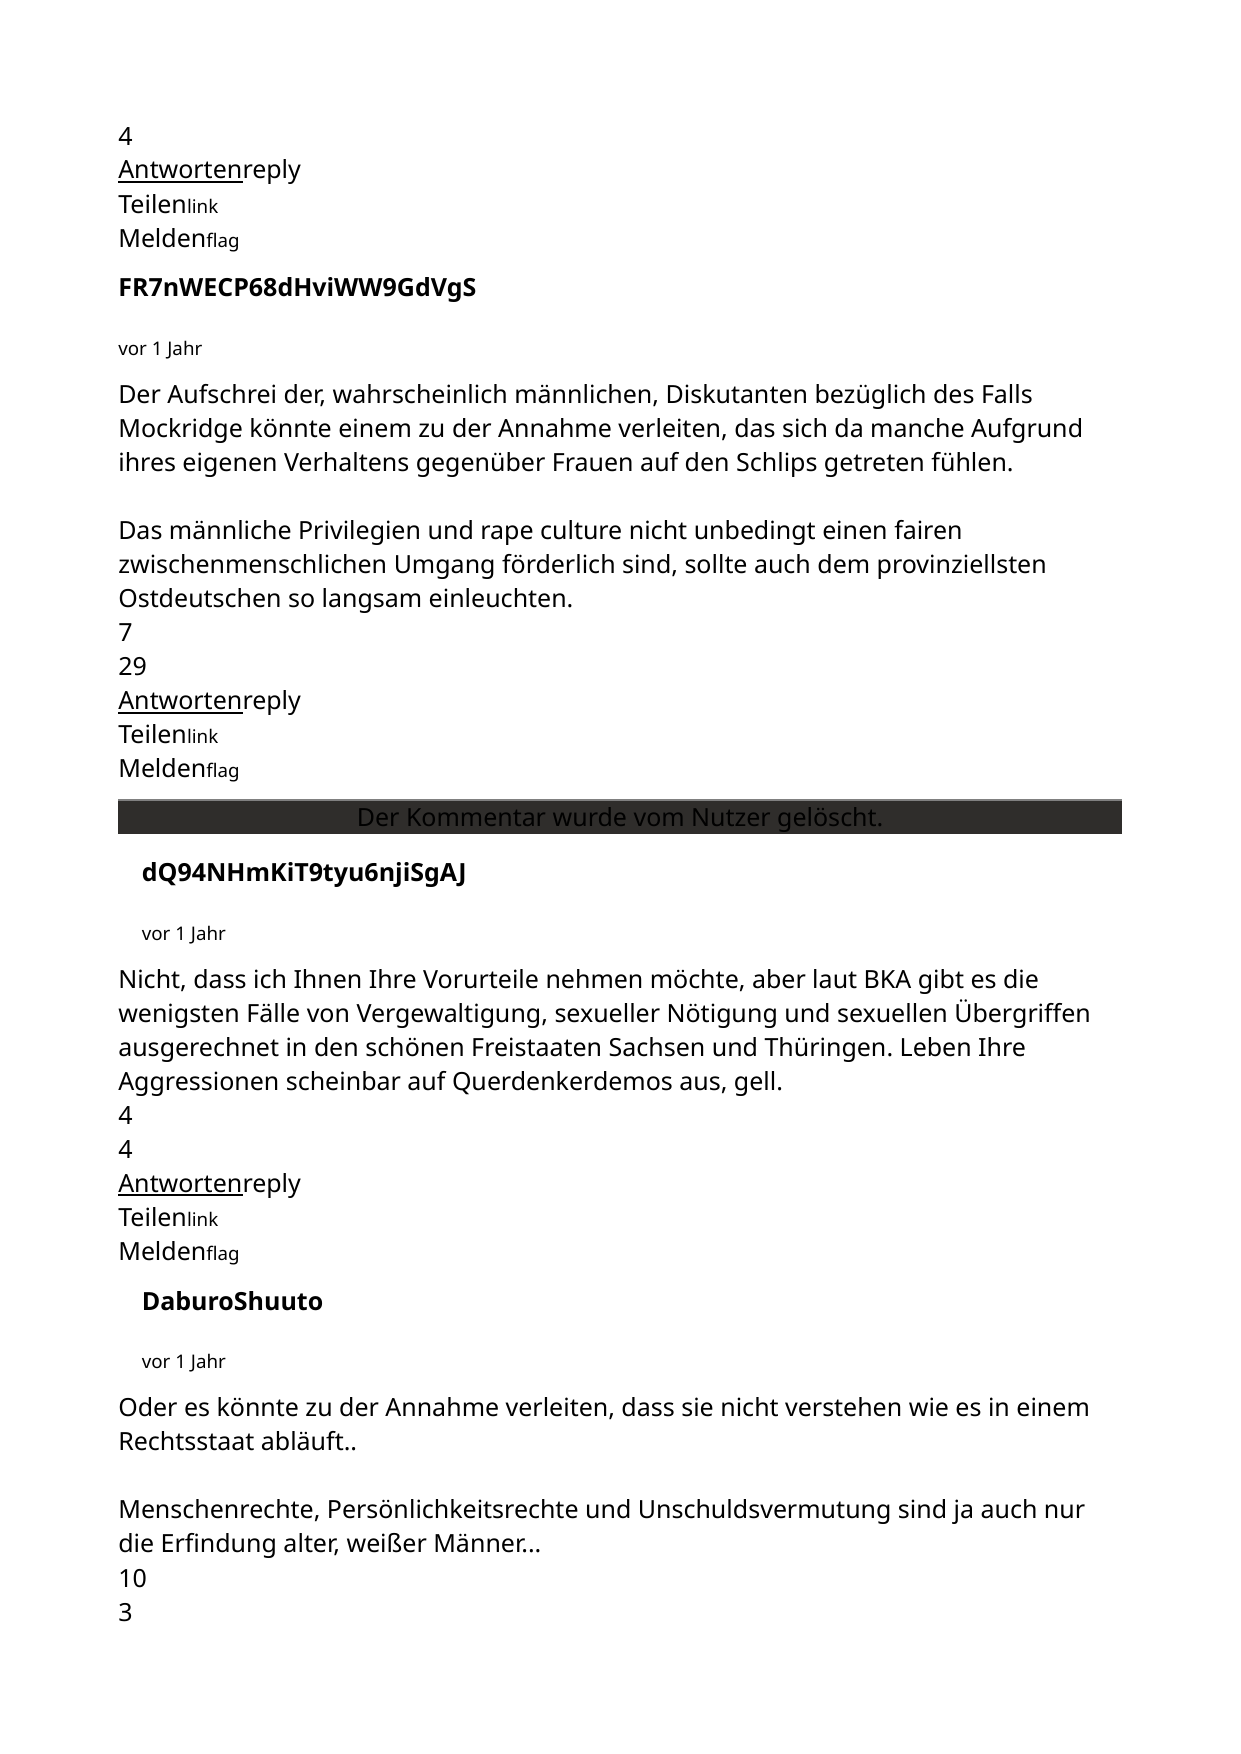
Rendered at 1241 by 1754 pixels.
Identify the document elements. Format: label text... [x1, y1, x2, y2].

text dQ94NHmKiT9tyu6njiSgAJ [142, 855, 1114, 889]
text 10 [118, 1560, 1122, 1594]
text FR7nWECP68dHviWW9GdVgS [118, 270, 1114, 304]
text Oder es könnte zu der Annahme verleiten, dass sie nicht verstehen wie es in einem Rechtsstaat abläuft.. Menschenrechte, Persönlichkeitsrechte und Unschuldsvermutung sind ja auch nur die Erfindung alter, weißer Männer... [118, 1390, 1122, 1560]
text Antwortenreply [118, 683, 1122, 717]
text vor 1 Jahr [118, 335, 1117, 361]
text 4 [118, 118, 1122, 152]
text vor 1 Jahr [142, 920, 1117, 946]
text 4 [118, 1132, 1122, 1166]
text 4 [118, 1097, 1122, 1132]
text 29 [118, 649, 1122, 683]
text Der Kommentar wurde vom Nutzer gelöscht. [118, 801, 1122, 834]
text Teilenlink [118, 186, 1122, 220]
text DaburoShuuto [142, 1283, 1114, 1317]
text 7 [118, 615, 1122, 649]
text Antwortenreply [118, 1166, 1122, 1200]
text Teilenlink [118, 717, 1122, 751]
text Meldenflag [118, 751, 1122, 785]
text Nicht, dass ich Ihnen Ihre Vorurteile nehmen möchte, aber laut BKA gibt es die wenigsten Fälle von Vergewaltigung, sexueller Nötigung und sexuellen Übergriffen ausgerechnet in den schönen Freistaaten Sachsen und Thüringen. Leben Ihre Aggressionen scheinbar auf Querdenkerdemos aus, gell. [118, 961, 1122, 1097]
text Teilenlink [118, 1200, 1122, 1234]
text vor 1 Jahr [142, 1349, 1117, 1374]
text Meldenflag [118, 220, 1122, 254]
text 3 [118, 1594, 1122, 1628]
text Der Aufschrei der, wahrscheinlich männlichen, Diskutanten bezüglich des Falls Mockridge könnte einem zu der Annahme verleiten, das sich da manche Aufgrund ihres eigenen Verhaltens gegenüber Frauen auf den Schlips getreten fühlen. Das männliche Privilegien und rape culture nicht unbedingt einen fairen zwischenmenschlichen Umgang förderlich sind, sollte auch dem provinziellsten Ostdeutschen so langsam einleuchten. [118, 376, 1122, 615]
text Antwortenreply [118, 152, 1122, 186]
text Meldenflag [118, 1234, 1122, 1268]
